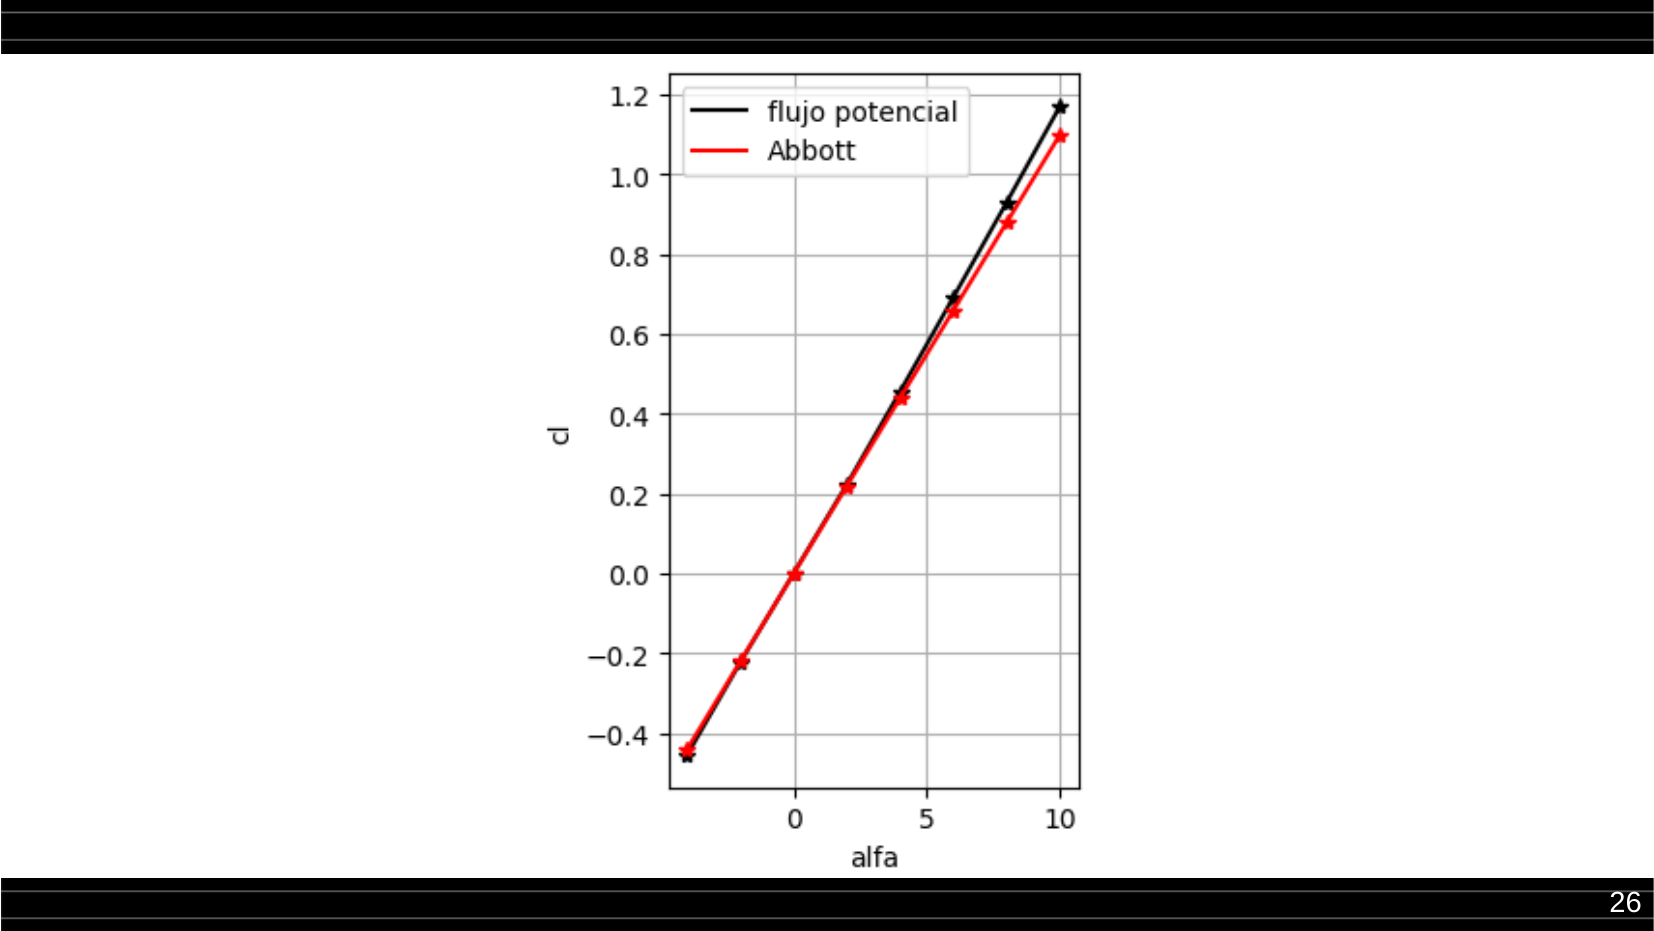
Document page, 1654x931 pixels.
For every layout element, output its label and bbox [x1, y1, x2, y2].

picture [1, 878, 1654, 931]
picture [538, 66, 1087, 875]
picture [1, 0, 1654, 54]
